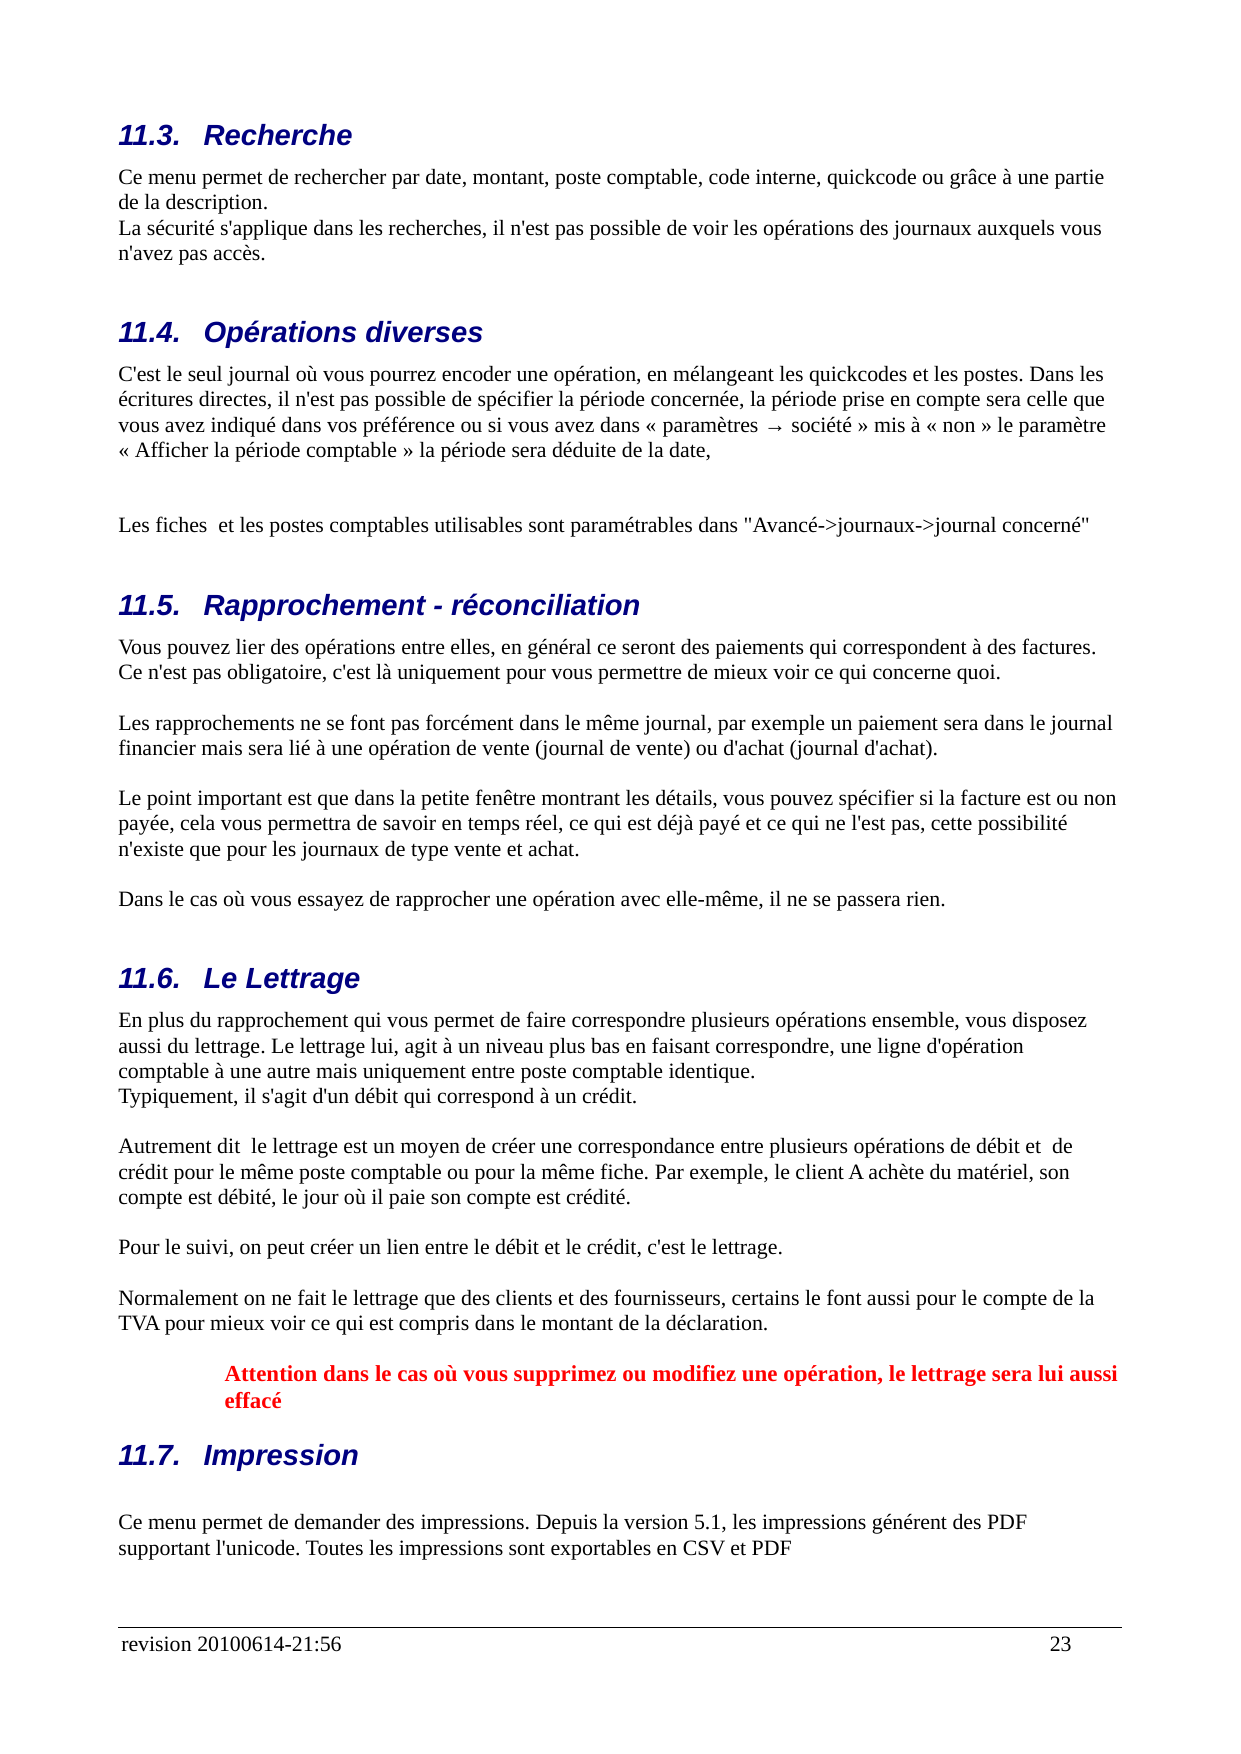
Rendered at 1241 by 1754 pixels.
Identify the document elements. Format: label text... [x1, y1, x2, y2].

text En plus du rapprochement qui vous permet de faire correspondre plusieurs opérations ensemble, vous disposez aussi du lettrage. Le lettrage lui, agit à un niveau plus bas en faisant correspondre, une ligne d'opération [118, 1007, 1122, 1058]
subtitle Opérations diverses [118, 315, 1122, 349]
text Autrement dit le lettrage est un moyen de créer une correspondance entre plusieurs opérations de débit et de crédit pour le même poste comptable ou pour la même fiche. Par exemple, le client A achète du matériel, son compte est débité, le jour où il paie son compte est crédité. [118, 1133, 1122, 1209]
text Pour le suivi, on peut créer un lien entre le débit et le crédit, c'est le lettrage. [118, 1234, 1122, 1259]
text Attention dans le cas où vous supprimez ou modifiez une opération, le lettrage sera lui aussi effacé [224, 1360, 1122, 1413]
text Ce menu permet de rechercher par date, montant, poste comptable, code interne, quickcode ou grâce à une partie de la description. [118, 164, 1122, 214]
subtitle Le Lettrage [118, 961, 1122, 995]
text Les rapprochements ne se font pas forcément dans le même journal, par exemple un paiement sera dans le journal financier mais sera lié à une opération de vente (journal de vente) ou d'achat (journal d'achat). [118, 709, 1122, 760]
text Normalement on ne fait le lettrage que des clients et des fournisseurs, certains le font aussi pour le compte de la TVA pour mieux voir ce qui est compris dans le montant de la déclaration. [118, 1285, 1122, 1335]
text comptable à une autre mais uniquement entre poste comptable identique. [118, 1058, 1122, 1083]
text Le point important est que dans la petite fenêtre montrant les détails, vous pouvez spécifier si la facture est ou non payée, cela vous permettra de savoir en temps réel, ce qui est déjà payé et ce qui ne l'est pas, cette possibilité n'existe que pour les journaux de type vente et achat. [118, 785, 1122, 861]
text La sécurité s'applique dans les recherches, il n'est pas possible de voir les opérations des journaux auxquels vous n'avez pas accès. [118, 214, 1122, 265]
subtitle Recherche [118, 118, 1122, 152]
subtitle Rapprochement - réconciliation [118, 588, 1122, 621]
text Les fiches et les postes comptables utilisables sont paramétrables dans "Avancé->journaux->journal concerné" [118, 512, 1122, 538]
text C'est le seul journal où vous pourrez encoder une opération, en mélangeant les quickcodes et les postes. Dans les écritures directes, il n'est pas possible de spécifier la période concernée, la période prise en compte sera celle que vous avez indiqué dans vos préférence ou si vous avez dans « paramètres → société » mis à « non » le paramètre « Afficher la période comptable » la période sera déduite de la date, [118, 361, 1122, 462]
subtitle Impression [118, 1438, 1122, 1472]
text Ce menu permet de demander des impressions. Depuis la version 5.1, les impressions générent des PDF supportant l'unicode. Toutes les impressions sont exportables en CSV et PDF [118, 1509, 1122, 1560]
text Dans le cas où vous essayez de rapprocher une opération avec elle-même, il ne se passera rien. [118, 886, 1122, 911]
text Vous pouvez lier des opérations entre elles, en général ce seront des paiements qui correspondent à des factures. Ce n'est pas obligatoire, c'est là uniquement pour vous permettre de mieux voir ce qui concerne quoi. [118, 634, 1122, 684]
text Typiquement, il s'agit d'un débit qui correspond à un crédit. [118, 1083, 1122, 1108]
